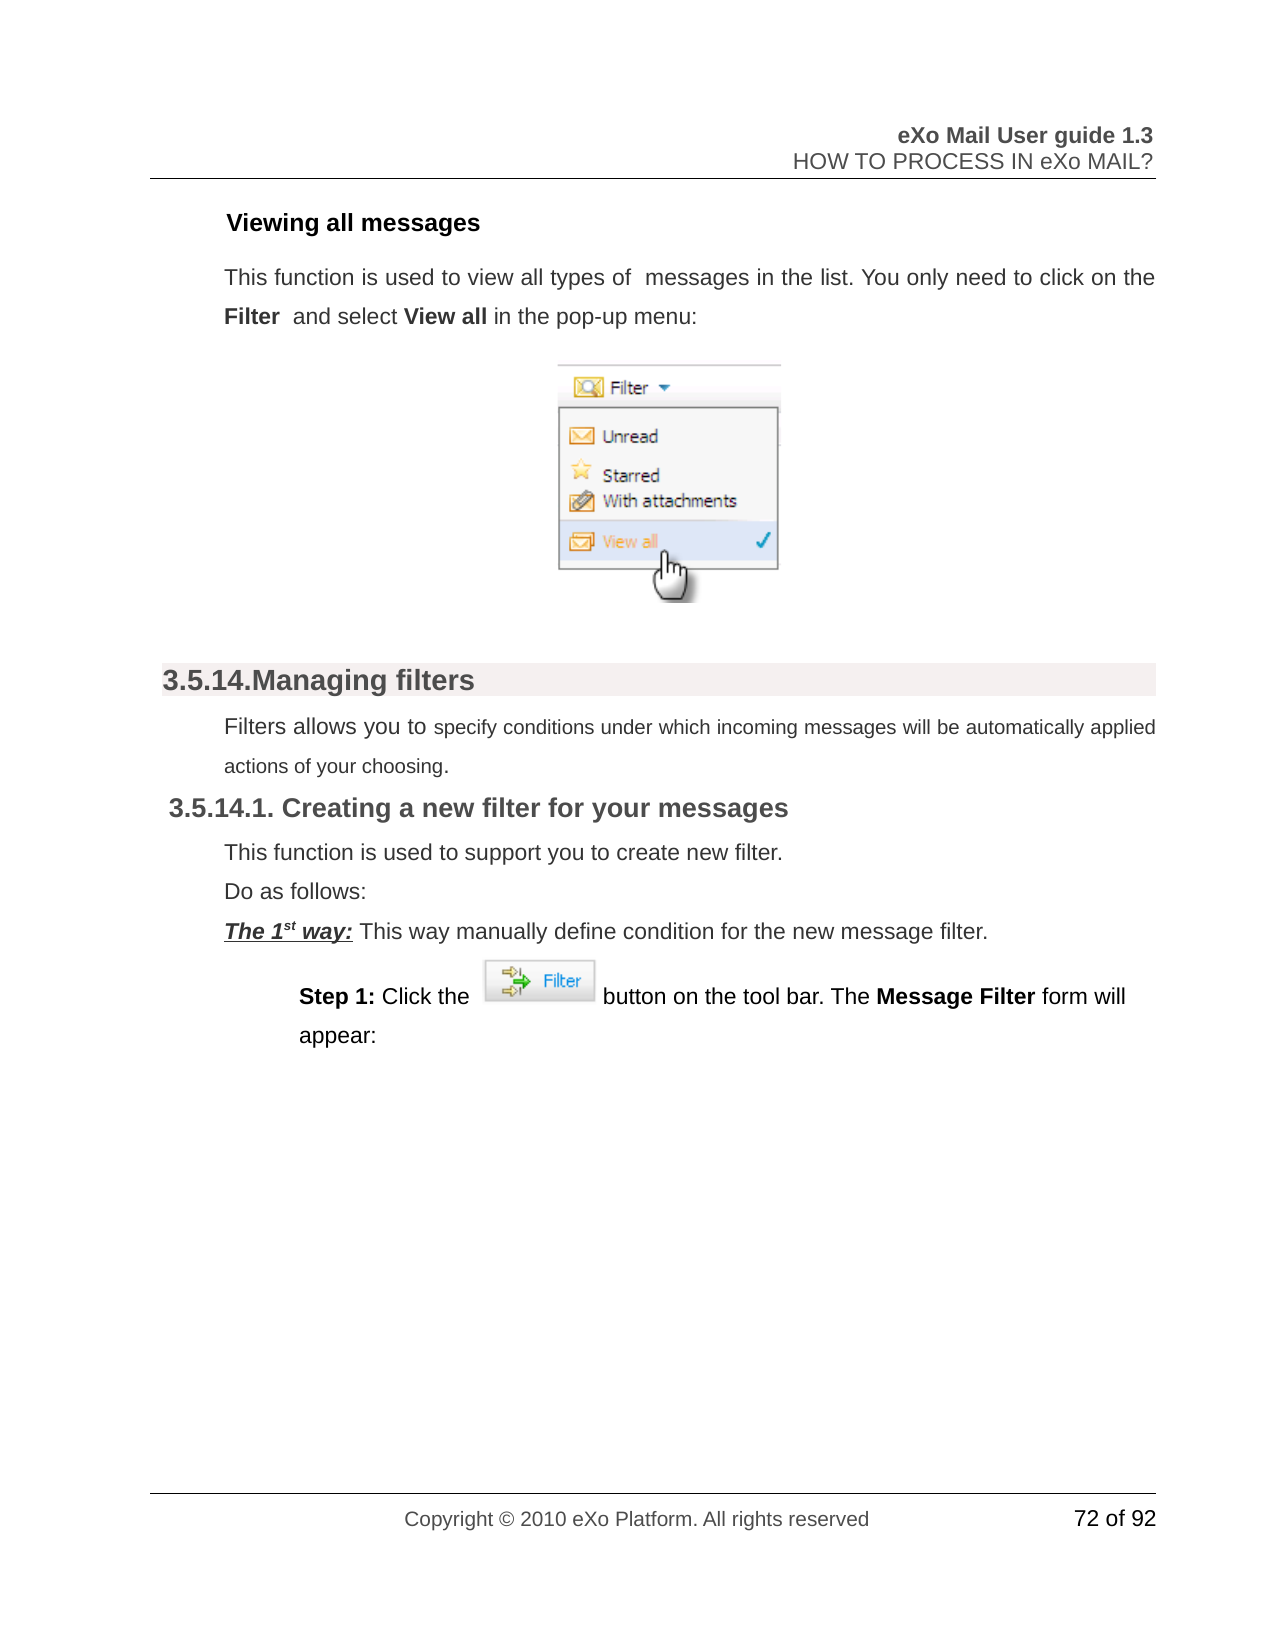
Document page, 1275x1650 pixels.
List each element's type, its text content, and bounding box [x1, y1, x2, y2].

subtitle Creating a new filter for your messages [169, 792, 1156, 823]
text This function is used to support you to create new filter. [224, 839, 1156, 865]
text Do as follows: [224, 878, 1156, 905]
list Step 1: Click the button on the tool bar. The Message Filter form will appear: [261, 957, 1156, 1048]
subtitle Managing filters [162, 663, 1156, 696]
picture [557, 360, 782, 603]
text The 1st way: This way manually define condition for the new message filter. [224, 918, 1156, 944]
text This function is used to view all types of messages in the list. You only need to click on the Filter and select View all in the pop-up menu: [224, 264, 1156, 330]
picture [482, 957, 597, 1005]
text Filters allows you to specify conditions under which incoming messages will be automatically applied actions of your choosing. [224, 713, 1156, 779]
subtitle Viewing all messages [189, 208, 1156, 237]
